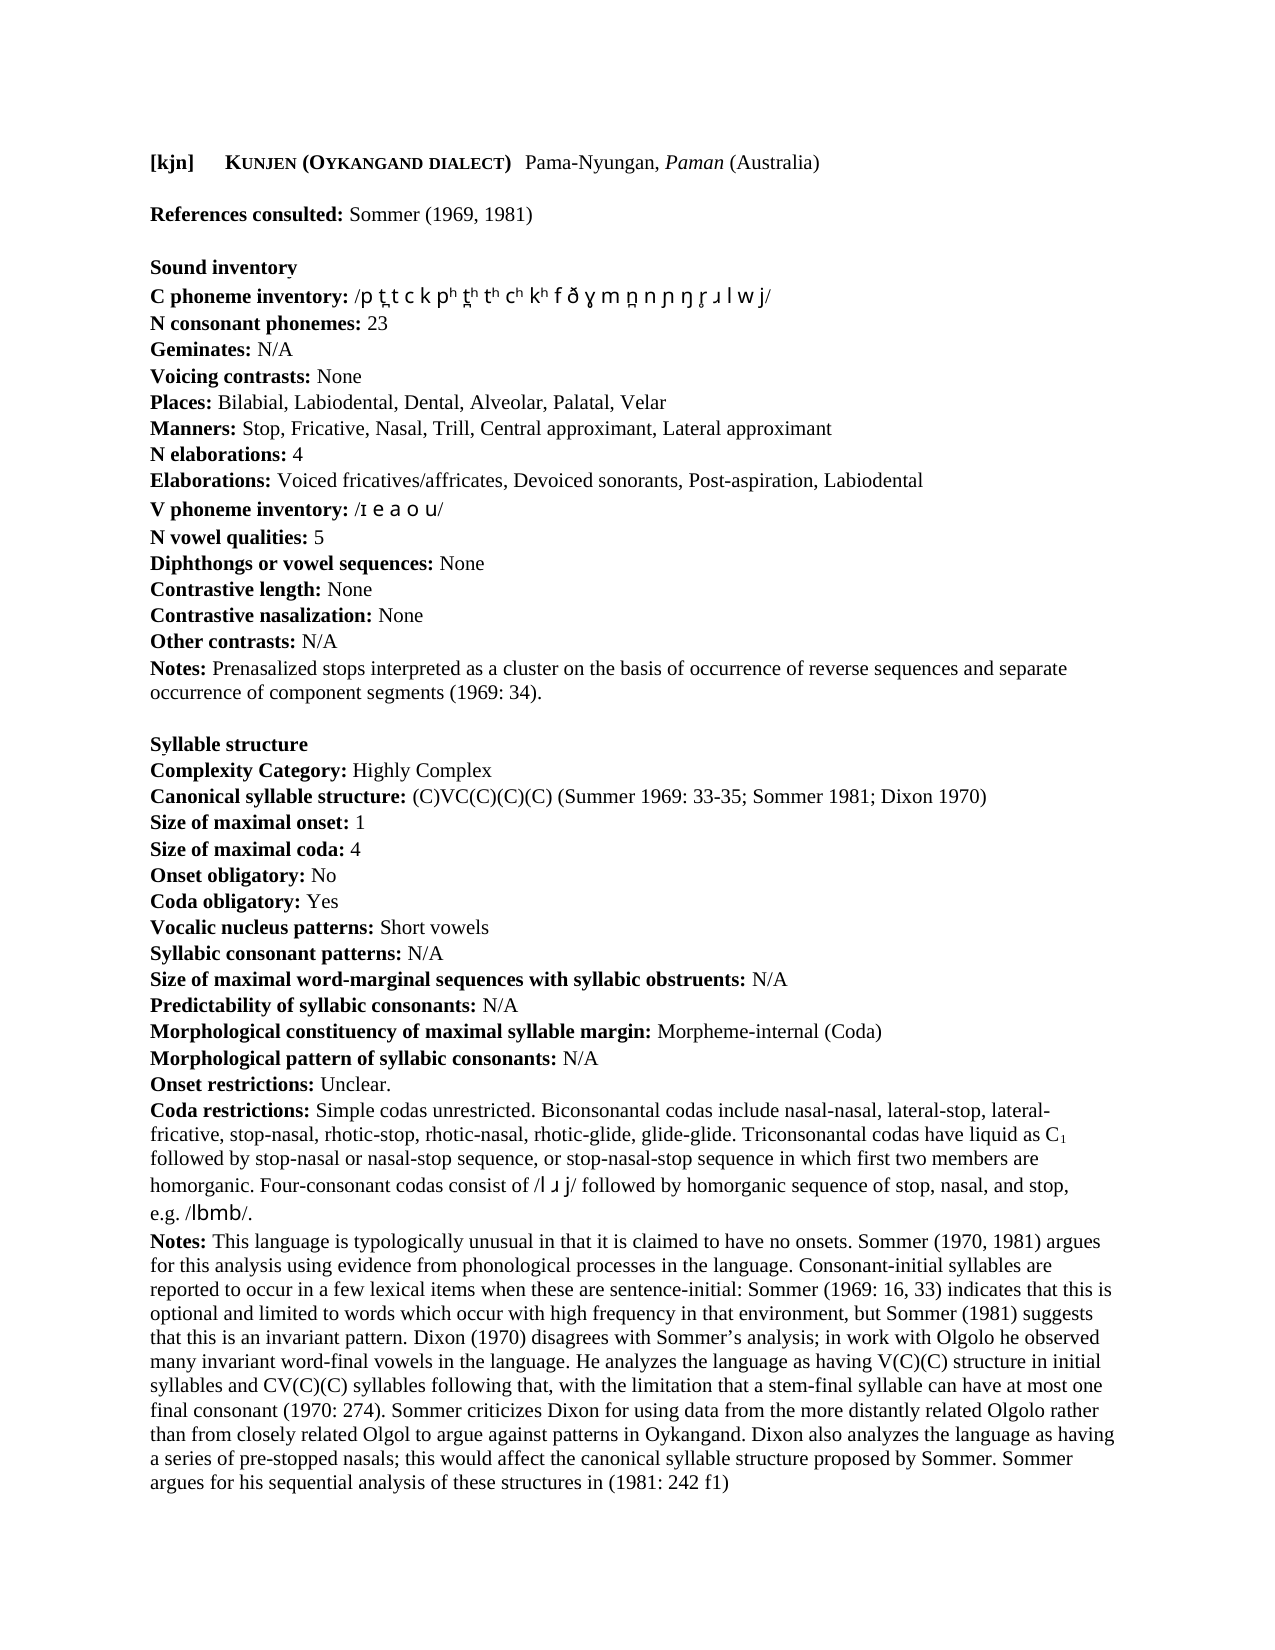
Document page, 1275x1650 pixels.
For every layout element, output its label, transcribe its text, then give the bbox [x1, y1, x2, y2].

text Diphthongs or vowel sequences: None [150, 551, 1125, 575]
text V phoneme inventory: /ɪ e a o u/ [150, 494, 1125, 523]
text Elaborations: Voiced fricatives/affricates, Devoiced sonorants, Post-aspiration, Labiodental [150, 468, 1125, 492]
text Notes: Prenasalized stops interpreted as a cluster on the basis of occurrence of reverse sequences and separate occurrence of component segments (1969: 34). [150, 656, 1125, 704]
text Contrastive nasalization: None [150, 603, 1125, 627]
text Other contrasts: N/A [150, 629, 1125, 653]
text Voicing contrasts: None [150, 363, 1125, 388]
text Manners: Stop, Fricative, Nasal, Trill, Central approximant, Lateral approximant [150, 416, 1125, 440]
text Syllabic consonant patterns: N/A [150, 941, 1125, 965]
text Predictability of syllabic consonants: N/A [150, 993, 1125, 1017]
text Places: Bilabial, Labiodental, Dental, Alveolar, Palatal, Velar [150, 390, 1125, 414]
text C phoneme inventory: /p t̪ t c k pʰ t̪ʰ tʰ cʰ kʰ f ð ɣ m n̪ n ɲ ŋ r̥ ɹ l w j/ [150, 281, 1125, 309]
text Coda restrictions: Simple codas unrestricted. Biconsonantal codas include nasal-nasal, lateral-stop, lateral-fricative, stop-nasal, rhotic-stop, rhotic-nasal, rhotic-glide, glide-glide. Triconsonantal codas have liquid as C1 followed by stop-nasal or nasal-stop sequence, or stop-nasal-stop sequence in which first two members are homorganic. Four-consonant codas consist of /l ɹ j/ followed by homorganic sequence of stop, nasal, and stop, e.g. /lbmb/. [150, 1098, 1125, 1227]
text N consonant phonemes: 23 [150, 311, 1125, 335]
text Size of maximal coda: 4 [150, 836, 1125, 861]
text Onset restrictions: Unclear. [150, 1072, 1125, 1096]
text References consulted: Sommer (1969, 1981) [150, 202, 1125, 226]
text Notes: This language is typologically unusual in that it is claimed to have no onsets. Sommer (1970, 1981) argues for this analysis using evidence from phonological processes in the language. Consonant-initial syllables are reported to occur in a few lexical items when these are sentence-initial: Sommer (1969: 16, 33) indicates that this is optional and limited to words which occur with high frequency in that environment, but Sommer (1981) suggests that this is an invariant pattern. Dixon (1970) disagrees with Sommer’s analysis; in work with Olgolo he observed many invariant word-final vowels in the language. He analyzes the language as having V(C)(C) structure in initial syllables and CV(C)(C) syllables following that, with the limitation that a stem-final syllable can have at most one final consonant (1970: 274). Sommer criticizes Dixon for using data from the more distantly related Olgolo rather than from closely related Olgol to argue against patterns in Oykangand. Dixon also analyzes the language as having a series of pre-stopped nasals; this would affect the canonical syllable structure proposed by Sommer. Sommer argues for his sequential analysis of these structures in (1981: 242 f1) [150, 1229, 1125, 1494]
text [kjn] Kunjen (Oykangand dialect) Pama-Nyungan, Paman (Australia) [150, 150, 1125, 174]
text Sound inventory [150, 254, 1125, 279]
text Coda obligatory: Yes [150, 889, 1125, 913]
text N elaborations: 4 [150, 442, 1125, 466]
text Vocalic nucleus patterns: Short vowels [150, 915, 1125, 939]
text Syllable structure [150, 732, 1125, 756]
text Geminates: N/A [150, 337, 1125, 361]
text Onset obligatory: No [150, 863, 1125, 887]
text N vowel qualities: 5 [150, 525, 1125, 549]
text Contrastive length: None [150, 577, 1125, 601]
text Complexity Category: Highly Complex [150, 758, 1125, 782]
text Canonical syllable structure: (C)VC(C)(C)(C) (Summer 1969: 33-35; Sommer 1981; Dixon 1970) [150, 784, 1125, 808]
text Size of maximal word-marginal sequences with syllabic obstruents: N/A [150, 967, 1125, 991]
text Morphological constituency of maximal syllable margin: Morpheme-internal (Coda) [150, 1019, 1125, 1043]
text Morphological pattern of syllabic consonants: N/A [150, 1046, 1125, 1070]
text Size of maximal onset: 1 [150, 810, 1125, 834]
